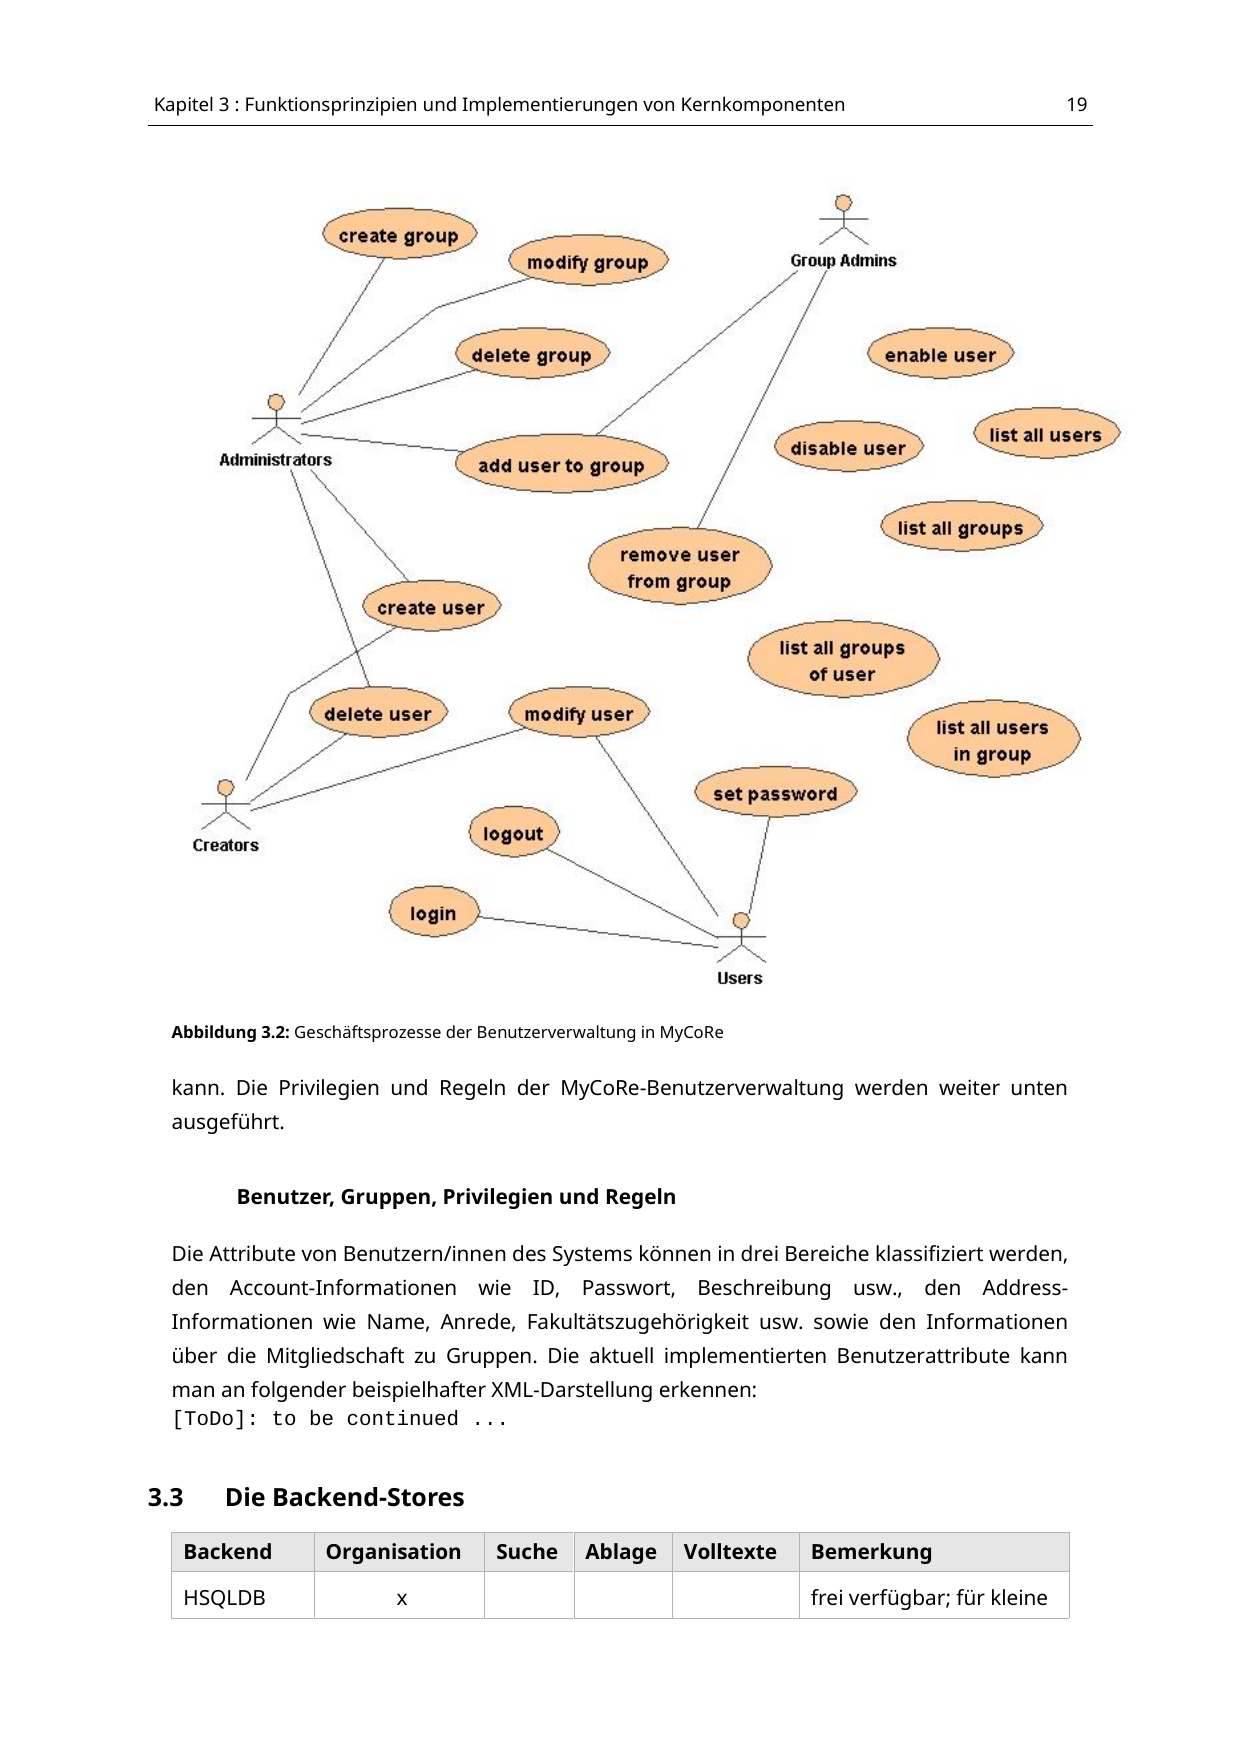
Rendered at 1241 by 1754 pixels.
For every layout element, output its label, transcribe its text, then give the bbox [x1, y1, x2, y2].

text kann. Die Privilegien und Regeln der MyCoRe-Benutzerverwaltung werden weiter unten ausgeführt. [148, 148, 1152, 1135]
text Abbildung 3.2: Geschäftsprozesse der Benutzerverwaltung in MyCoRe [171, 1016, 1128, 1044]
text Die Attribute von Benutzern/innen des Systems können in drei Bereiche klassifiziert werden, den Account-Informationen wie ID, Passwort, Beschreibung usw., den Address-Informationen wie Name, Anrede, Fakultätszugehörigkeit usw. sowie den Informationen über die Mitgliedschaft zu Gruppen. Die aktuell implementierten Benutzerattribute kann man an folgender beispielhafter XML-Darstellung erkennen: [ToDo]: to be continued ... [171, 1239, 1069, 1431]
table_cell [673, 1572, 799, 1618]
table_cell HSQLDB [172, 1572, 314, 1618]
table_cell x [315, 1572, 484, 1618]
table_header Ablage [575, 1533, 672, 1571]
subtitle Die Backend-Stores [148, 1479, 1092, 1513]
table_header Bemerkung [800, 1533, 1069, 1571]
picture [171, 176, 1149, 1016]
table_cell frei verfügbar; für kleine [800, 1572, 1069, 1618]
table_header Backend [172, 1533, 314, 1571]
table_cell [485, 1572, 573, 1618]
table_header Organisation [315, 1533, 484, 1571]
table_header Suche [485, 1533, 573, 1571]
table_cell [575, 1572, 672, 1618]
table_header Volltexte [673, 1533, 799, 1571]
subtitle Benutzer, Gruppen, Privilegien und Regeln [148, 1182, 1092, 1210]
